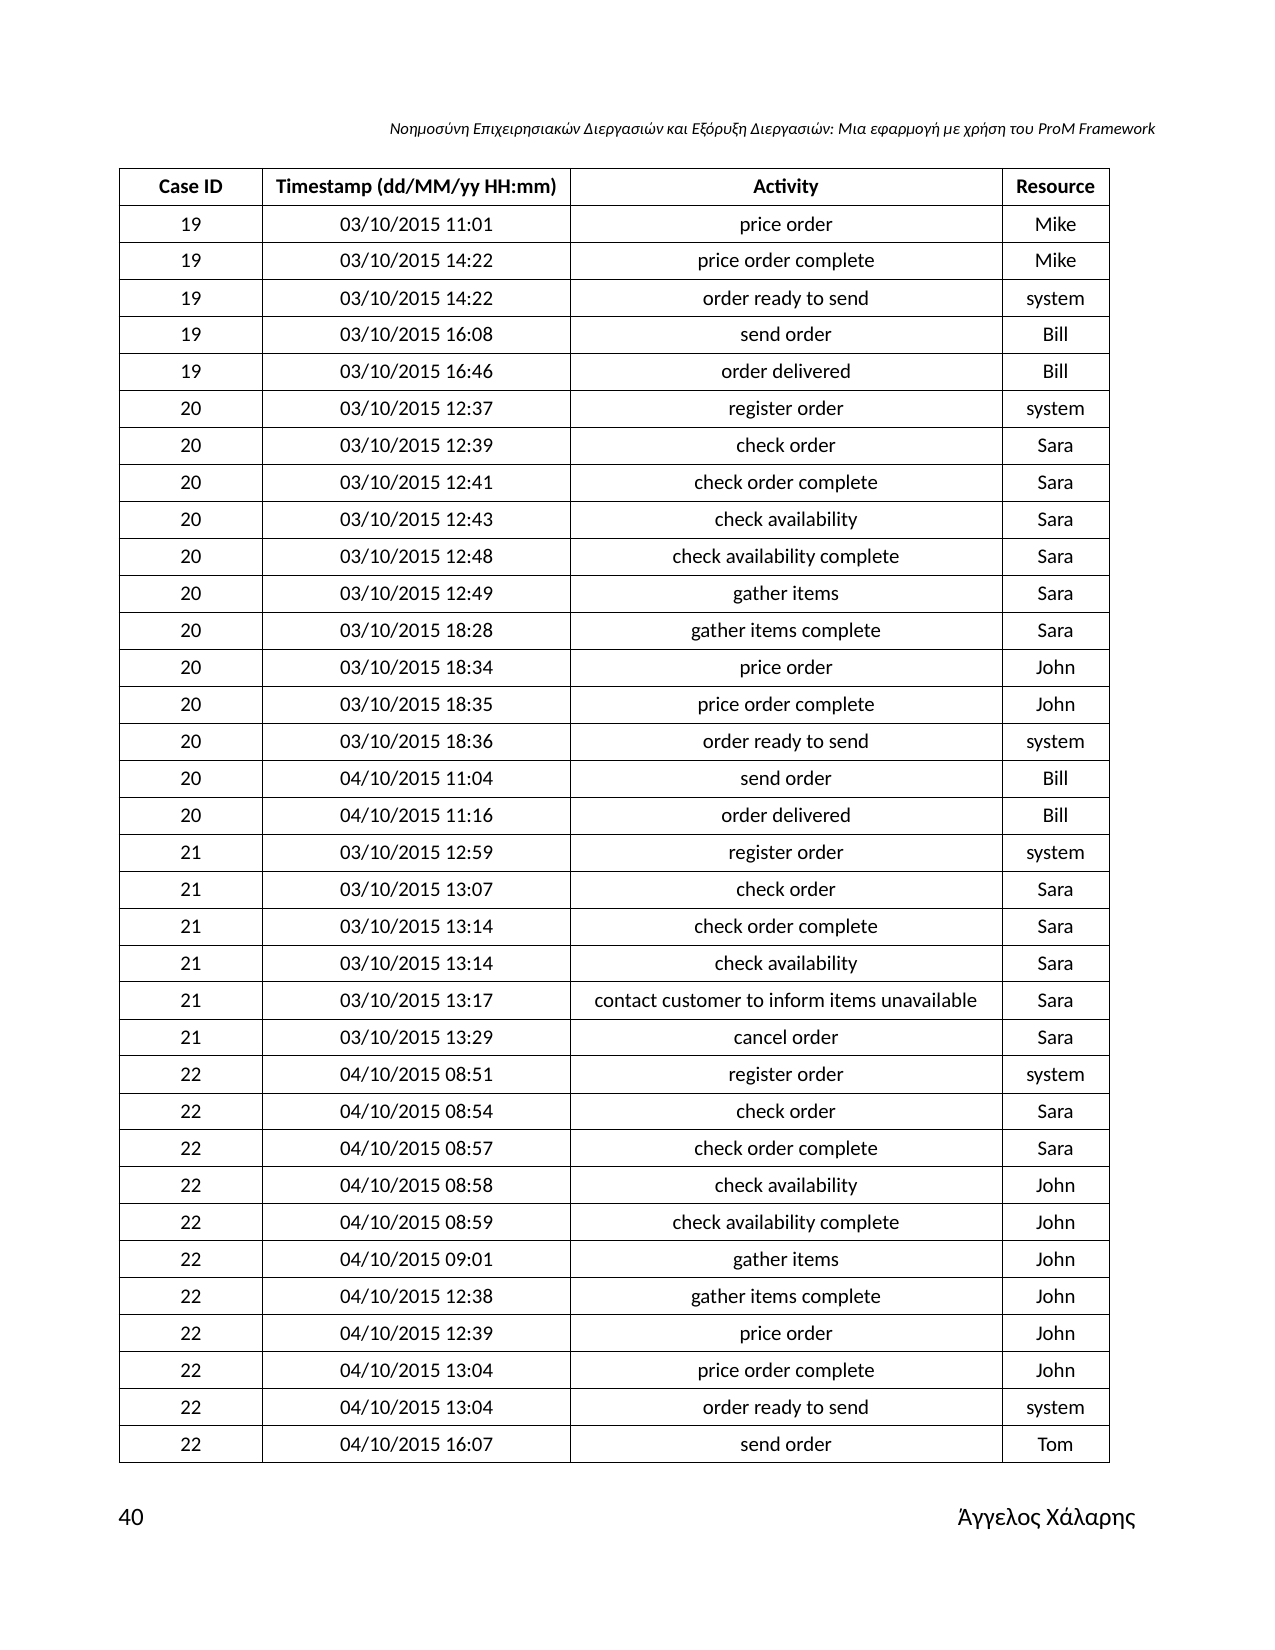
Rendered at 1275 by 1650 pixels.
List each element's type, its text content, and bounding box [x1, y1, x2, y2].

table_cell send order [571, 317, 1002, 353]
table_cell check order complete [571, 1130, 1002, 1166]
table_cell 21 [120, 1020, 262, 1055]
table_header Case ID [120, 169, 262, 205]
table_cell 03/10/2015 12:43 [263, 502, 570, 538]
table_cell price order complete [571, 687, 1002, 723]
table_cell Sara [1003, 539, 1109, 575]
table_cell 22 [120, 1426, 262, 1462]
table_cell 22 [120, 1167, 262, 1203]
table_cell 19 [120, 354, 262, 390]
table_cell Bill [1003, 798, 1109, 833]
table_cell price order complete [571, 1352, 1002, 1388]
table_cell John [1003, 1278, 1109, 1314]
table_cell check order [571, 872, 1002, 907]
table_cell 03/10/2015 12:41 [263, 465, 570, 501]
table_cell register order [571, 1056, 1002, 1092]
table_cell 04/10/2015 13:04 [263, 1352, 570, 1388]
table_cell 20 [120, 724, 262, 759]
table_cell 20 [120, 502, 262, 538]
table_cell 19 [120, 243, 262, 279]
table_cell system [1003, 1389, 1109, 1425]
table_cell 20 [120, 539, 262, 575]
table_cell John [1003, 1315, 1109, 1351]
table_cell price order complete [571, 243, 1002, 279]
table_cell 04/10/2015 08:58 [263, 1167, 570, 1203]
table_cell 04/10/2015 08:51 [263, 1056, 570, 1092]
table_cell 03/10/2015 18:28 [263, 613, 570, 649]
table_cell Sara [1003, 428, 1109, 464]
table_cell 03/10/2015 16:08 [263, 317, 570, 353]
table_cell John [1003, 1204, 1109, 1240]
table_cell 22 [120, 1094, 262, 1129]
table_cell 03/10/2015 12:48 [263, 539, 570, 575]
table_cell 20 [120, 576, 262, 612]
table_cell 04/10/2015 09:01 [263, 1241, 570, 1277]
table_cell 20 [120, 391, 262, 427]
table_cell 04/10/2015 08:59 [263, 1204, 570, 1240]
table_cell 04/10/2015 11:04 [263, 761, 570, 797]
table_cell check availability complete [571, 539, 1002, 575]
table_cell Sara [1003, 1094, 1109, 1129]
table_cell 03/10/2015 13:14 [263, 909, 570, 944]
table_cell check availability complete [571, 1204, 1002, 1240]
table_cell 22 [120, 1278, 262, 1314]
table_cell Sara [1003, 502, 1109, 538]
table_cell John [1003, 1241, 1109, 1277]
table_cell 19 [120, 280, 262, 316]
table_cell 03/10/2015 18:36 [263, 724, 570, 759]
table_cell check availability [571, 1167, 1002, 1203]
table_cell system [1003, 391, 1109, 427]
table_cell 04/10/2015 08:57 [263, 1130, 570, 1166]
table_cell Sara [1003, 946, 1109, 981]
table_cell send order [571, 1426, 1002, 1462]
table_cell Sara [1003, 465, 1109, 501]
table_cell system [1003, 1056, 1109, 1092]
table_cell register order [571, 391, 1002, 427]
table_cell Sara [1003, 1130, 1109, 1166]
table_cell 03/10/2015 18:34 [263, 650, 570, 686]
table_cell contact customer to inform items unavailable [571, 982, 1002, 1018]
table_cell check order complete [571, 909, 1002, 944]
table_cell 03/10/2015 16:46 [263, 354, 570, 390]
table_cell order delivered [571, 798, 1002, 833]
table_cell 22 [120, 1241, 262, 1277]
table_cell 21 [120, 872, 262, 907]
table_cell Sara [1003, 613, 1109, 649]
table_cell check order [571, 1094, 1002, 1129]
table_cell send order [571, 761, 1002, 797]
table_cell 22 [120, 1056, 262, 1092]
table_cell 03/10/2015 12:49 [263, 576, 570, 612]
table_cell check availability [571, 946, 1002, 981]
table_cell gather items [571, 1241, 1002, 1277]
table_cell 20 [120, 650, 262, 686]
table_header Activity [571, 169, 1002, 205]
table_cell 21 [120, 835, 262, 871]
table_cell cancel order [571, 1020, 1002, 1055]
table_cell order ready to send [571, 280, 1002, 316]
table_cell system [1003, 835, 1109, 871]
table_cell Sara [1003, 982, 1109, 1018]
table_cell Sara [1003, 576, 1109, 612]
table_cell check order complete [571, 465, 1002, 501]
table_cell John [1003, 1167, 1109, 1203]
table_cell 03/10/2015 14:22 [263, 280, 570, 316]
table_cell Tom [1003, 1426, 1109, 1462]
table_cell Bill [1003, 317, 1109, 353]
table_cell Bill [1003, 761, 1109, 797]
table_cell 04/10/2015 12:38 [263, 1278, 570, 1314]
table_cell price order [571, 650, 1002, 686]
table_cell 21 [120, 909, 262, 944]
table_cell gather items complete [571, 613, 1002, 649]
table_cell John [1003, 687, 1109, 723]
table_cell 22 [120, 1352, 262, 1388]
table_cell 22 [120, 1204, 262, 1240]
table_cell 19 [120, 317, 262, 353]
table_cell Sara [1003, 909, 1109, 944]
table_cell 04/10/2015 11:16 [263, 798, 570, 833]
table_cell 21 [120, 982, 262, 1018]
table_cell register order [571, 835, 1002, 871]
table_cell 03/10/2015 13:29 [263, 1020, 570, 1055]
table_cell 22 [120, 1315, 262, 1351]
table_cell Sara [1003, 1020, 1109, 1055]
table_header Resource [1003, 169, 1109, 205]
table_cell system [1003, 724, 1109, 759]
table_cell 20 [120, 687, 262, 723]
table_cell system [1003, 280, 1109, 316]
table_cell price order [571, 1315, 1002, 1351]
table_cell order delivered [571, 354, 1002, 390]
table_cell 20 [120, 428, 262, 464]
table_cell order ready to send [571, 1389, 1002, 1425]
table_cell 03/10/2015 11:01 [263, 206, 570, 242]
table_cell John [1003, 1352, 1109, 1388]
table_cell 03/10/2015 13:14 [263, 946, 570, 981]
table_cell 03/10/2015 18:35 [263, 687, 570, 723]
table_cell 03/10/2015 14:22 [263, 243, 570, 279]
table_cell Mike [1003, 206, 1109, 242]
table_cell 03/10/2015 12:39 [263, 428, 570, 464]
table_cell Bill [1003, 354, 1109, 390]
table_cell 04/10/2015 16:07 [263, 1426, 570, 1462]
table_cell 20 [120, 613, 262, 649]
table_cell Sara [1003, 872, 1109, 907]
table_cell 20 [120, 761, 262, 797]
table_cell 03/10/2015 13:17 [263, 982, 570, 1018]
table_cell 19 [120, 206, 262, 242]
table_cell 22 [120, 1389, 262, 1425]
table_cell 03/10/2015 12:59 [263, 835, 570, 871]
table_cell 04/10/2015 13:04 [263, 1389, 570, 1425]
table_cell order ready to send [571, 724, 1002, 759]
table_cell 03/10/2015 12:37 [263, 391, 570, 427]
table_cell 20 [120, 465, 262, 501]
table_cell gather items [571, 576, 1002, 612]
table_cell 04/10/2015 12:39 [263, 1315, 570, 1351]
table_header Timestamp (dd/MM/yy HH:mm) [263, 169, 570, 205]
table_cell 20 [120, 798, 262, 833]
table_cell 03/10/2015 13:07 [263, 872, 570, 907]
table_cell check availability [571, 502, 1002, 538]
table_cell 22 [120, 1130, 262, 1166]
table_cell gather items complete [571, 1278, 1002, 1314]
table_cell price order [571, 206, 1002, 242]
table_cell John [1003, 650, 1109, 686]
table_cell check order [571, 428, 1002, 464]
table_cell 21 [120, 946, 262, 981]
table_cell 04/10/2015 08:54 [263, 1094, 570, 1129]
table_cell Mike [1003, 243, 1109, 279]
